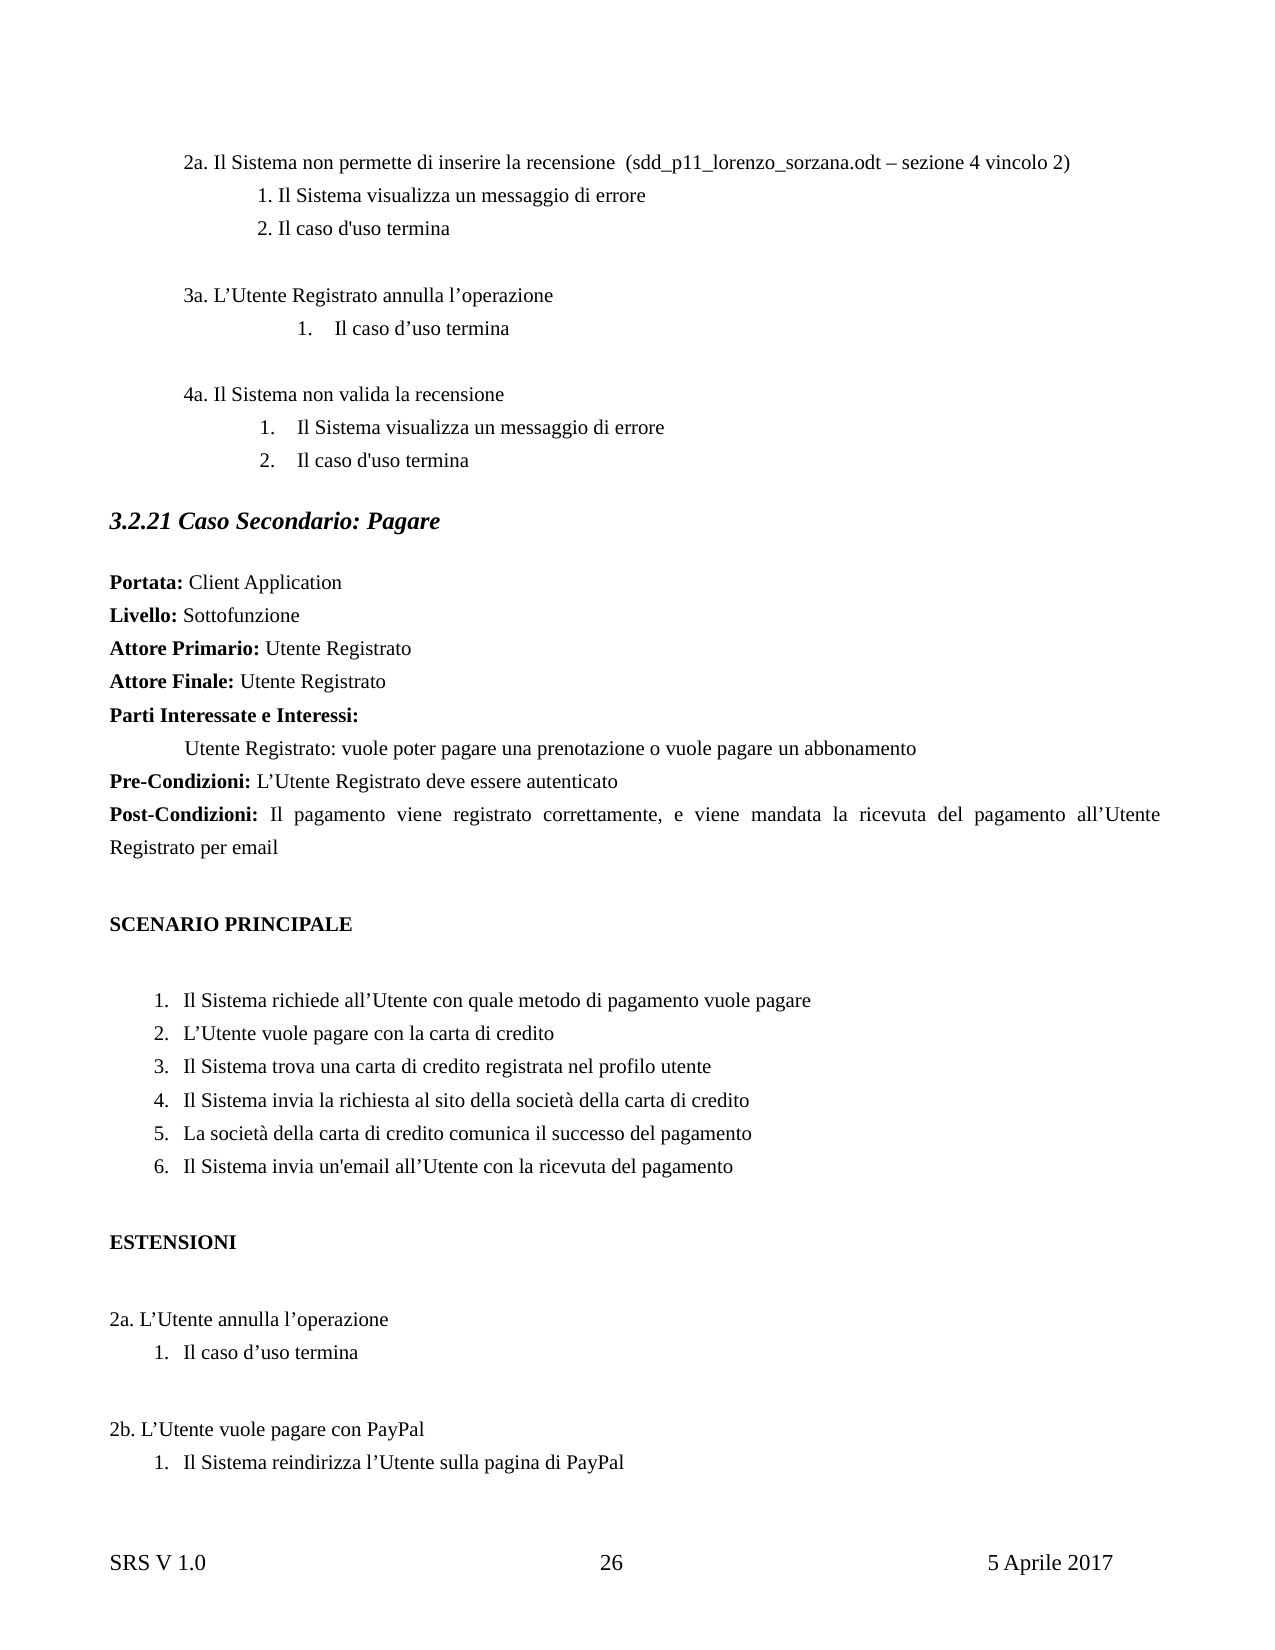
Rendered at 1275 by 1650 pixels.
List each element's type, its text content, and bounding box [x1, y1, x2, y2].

list Il Sistema trova una carta di credito registrata nel profilo utente [153, 1054, 1162, 1078]
list Il Sistema invia la richiesta al sito della società della carta di credito [153, 1087, 1162, 1112]
list Il Sistema visualizza un messaggio di errore [259, 415, 1162, 439]
text 2. Il caso d'uso termina [109, 216, 1162, 240]
text Portata: Client Application [109, 570, 1162, 594]
text Attore Primario: Utente Registrato [109, 636, 1162, 660]
text Pre-Condizioni: L’Utente Registrato deve essere autenticato [109, 769, 1162, 793]
list Il Sistema invia un'email all’Utente con la ricevuta del pagamento [153, 1154, 1162, 1178]
text 2b. L’Utente vuole pagare con PayPal [109, 1417, 1162, 1441]
text Livello: Sottofunzione [109, 603, 1162, 627]
text SCENARIO PRINCIPALE [109, 912, 1162, 936]
text Attore Finale: Utente Registrato [109, 669, 1162, 693]
subtitle 3.2.21 Caso Secondario: Pagare [109, 506, 1162, 535]
text 4a. Il Sistema non valida la recensione [109, 382, 1162, 406]
list L’Utente vuole pagare con la carta di credito [153, 1021, 1162, 1045]
text 2a. Il Sistema non permette di inserire la recensione (sdd_p11_lorenzo_sorzana.odt – sezione 4 vincolo 2) 1. Il Sistema visualizza un messaggio di errore [109, 150, 1162, 207]
text ESTENSIONI [109, 1230, 1162, 1254]
text Utente Registrato: vuole poter pagare una prenotazione o vuole pagare un abbonamento [184, 736, 1162, 760]
list Il caso d'uso termina [259, 448, 1162, 472]
list Il Sistema richiede all’Utente con quale metodo di pagamento vuole pagare [153, 988, 1162, 1012]
text Parti Interessate e Interessi: [109, 702, 1162, 727]
list Il Sistema reindirizza l’Utente sulla pagina di PayPal [153, 1450, 1162, 1474]
text Post-Condizioni: Il pagamento viene registrato correttamente, e viene mandata la ricevuta del pagamento all’Utente Registrato per email [109, 802, 1162, 859]
list La società della carta di credito comunica il successo del pagamento [153, 1121, 1162, 1145]
text 2a. L’Utente annulla l’operazione [109, 1307, 1162, 1331]
list Il caso d’uso termina [297, 316, 1162, 340]
list Il caso d’uso termina [153, 1340, 1162, 1364]
text 3a. L’Utente Registrato annulla l’operazione [109, 282, 1162, 307]
